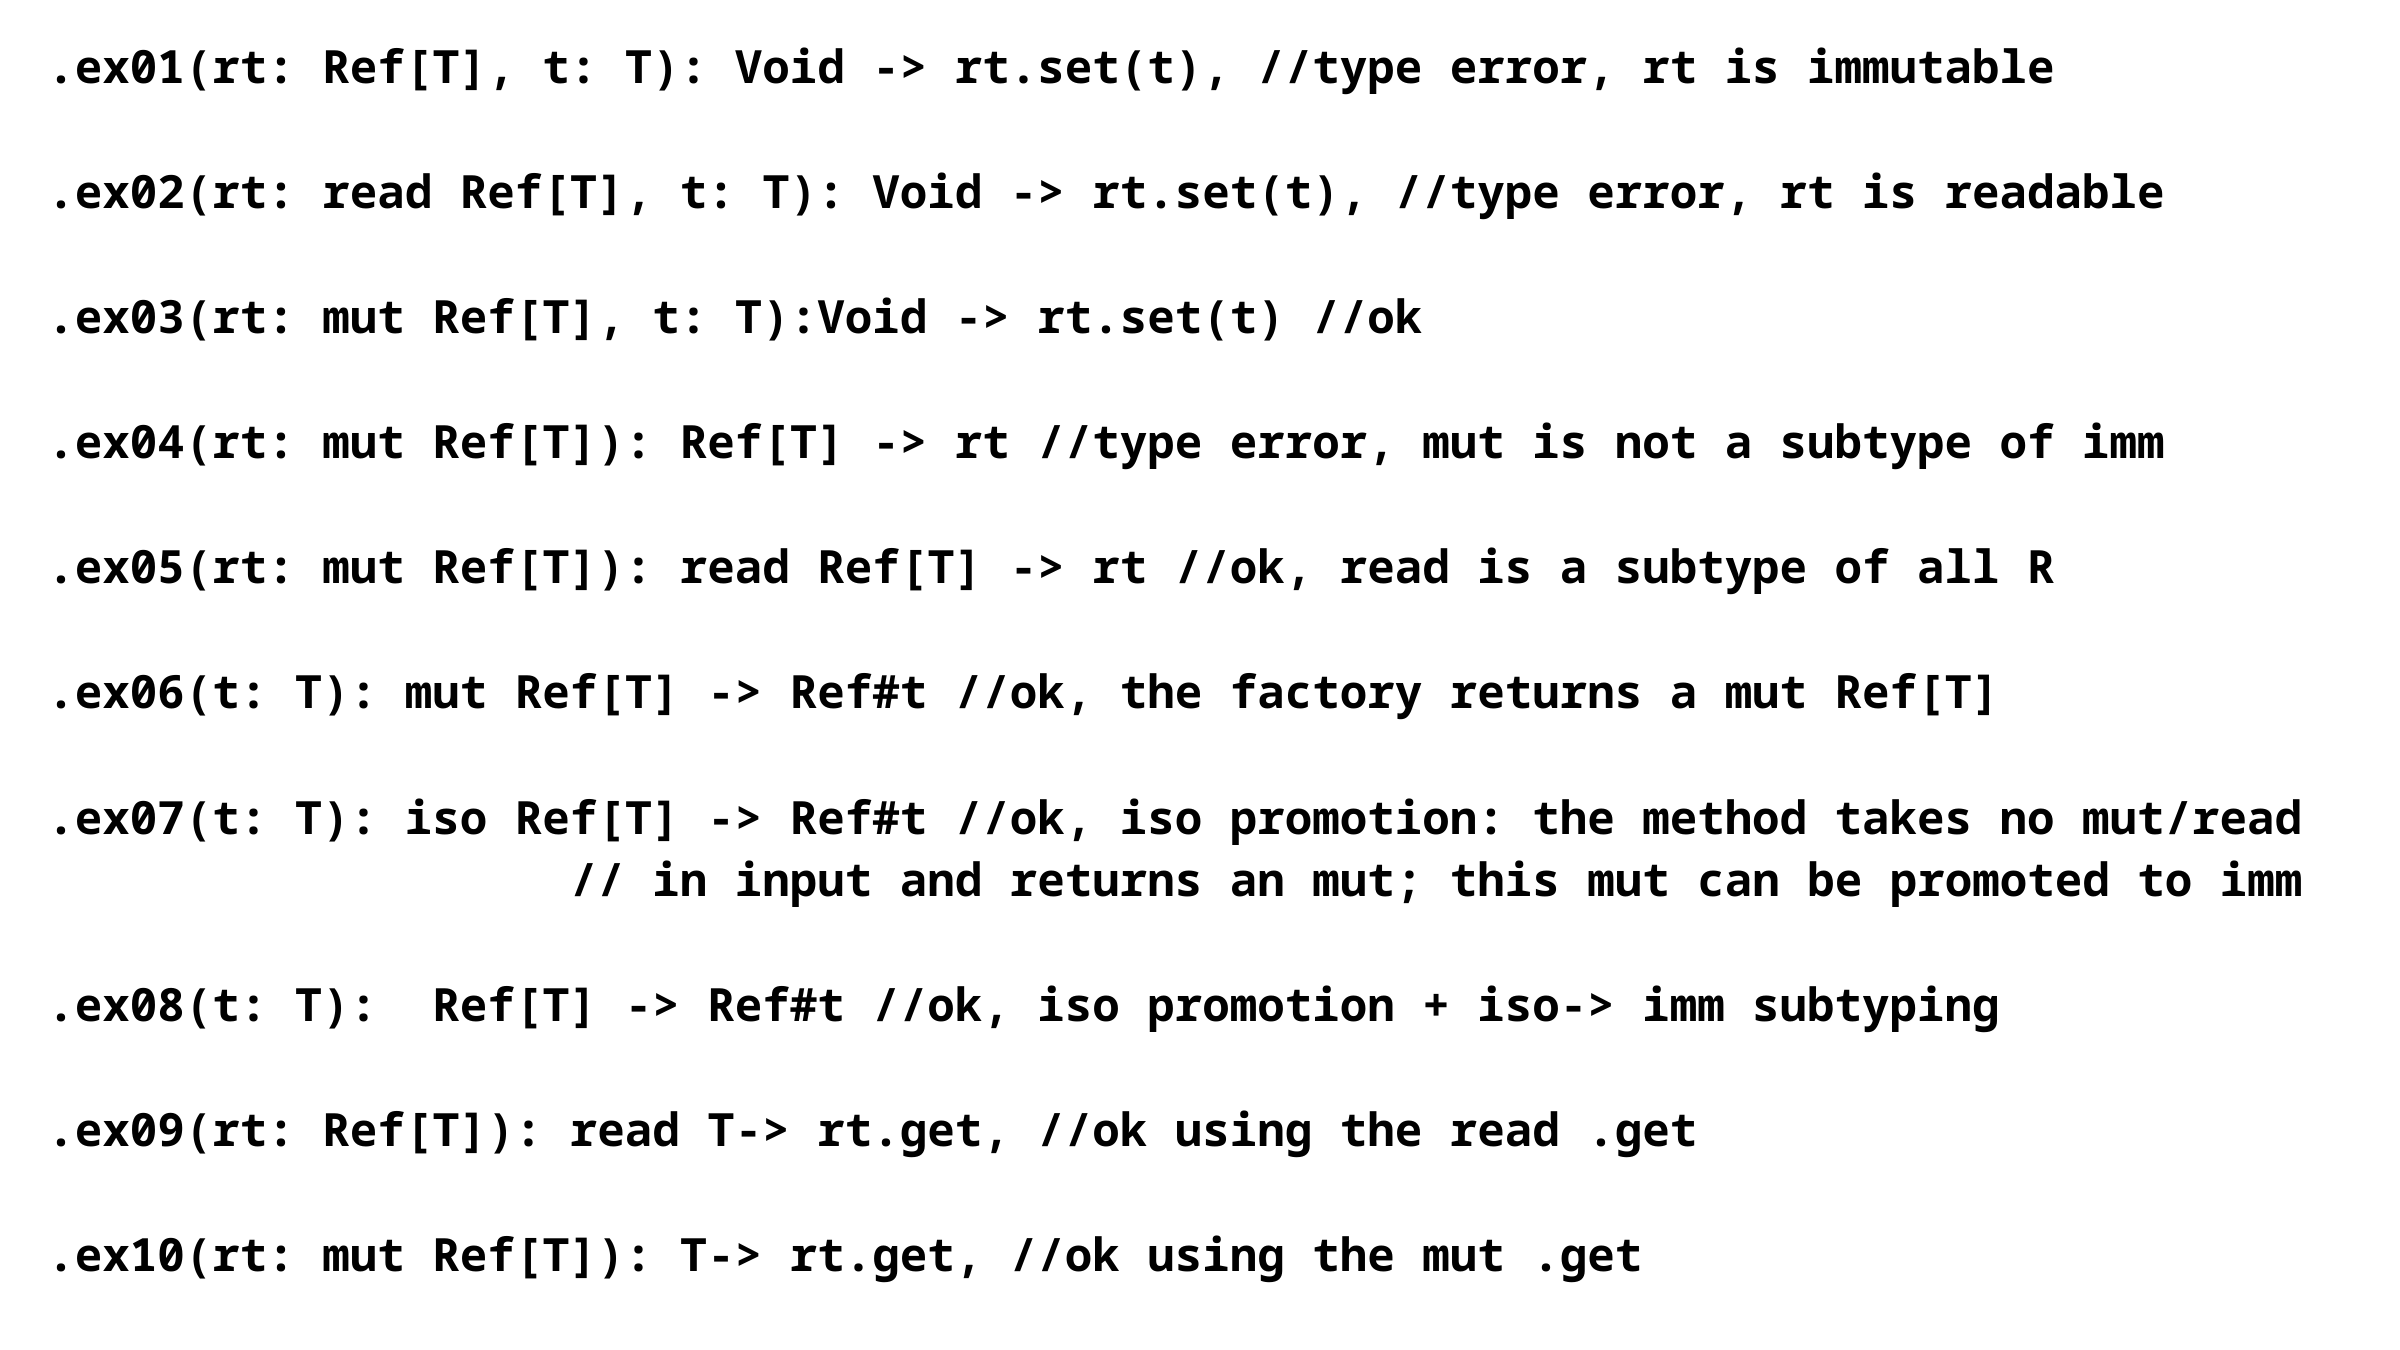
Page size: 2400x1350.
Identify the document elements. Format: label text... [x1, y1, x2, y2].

text_box .ex01(rt: Ref[T], t: T): Void -> rt.set(t), //type error, rt is immutable .ex02(rt: read Ref[T], t: T): Void -> rt.set(t), //type error, rt is readable .ex03(rt: mut Ref[T], t: T):Void -> rt.set(t) //ok .ex04(rt: mut Ref[T]): Ref[T] -> rt //type error, mut is not a subtype of imm .ex05(rt: mut Ref[T]): read Ref[T] -> rt //ok, read is a subtype of all R .ex06(t: T): mut Ref[T] -> Ref#t //ok, the factory returns a mut Ref[T] .ex07(t: T): iso Ref[T] -> Ref#t //ok, iso promotion: the method takes no mut/read // in input and returns an mut; this mut can be promoted to imm .ex08(t: T): Ref[T] -> Ref#t //ok, iso promotion + iso-> imm subtyping .ex09(rt: Ref[T]): read T-> rt.get, //ok using the read .get .ex10(rt: mut Ref[T]): T-> rt.get, //ok using the mut .get .ex11(rt: Ref[T]): T-> rt.get, //ok using the read .get and imm promotion: //the call rt.get returns a read object, but only takes in input imm objects, //thus the result must be imm (or promotable to imm via iso promotion) .ex12(rt: read Ref[T]): T -> rt.get //Oh NO! [32, 27, 2358, 1350]
